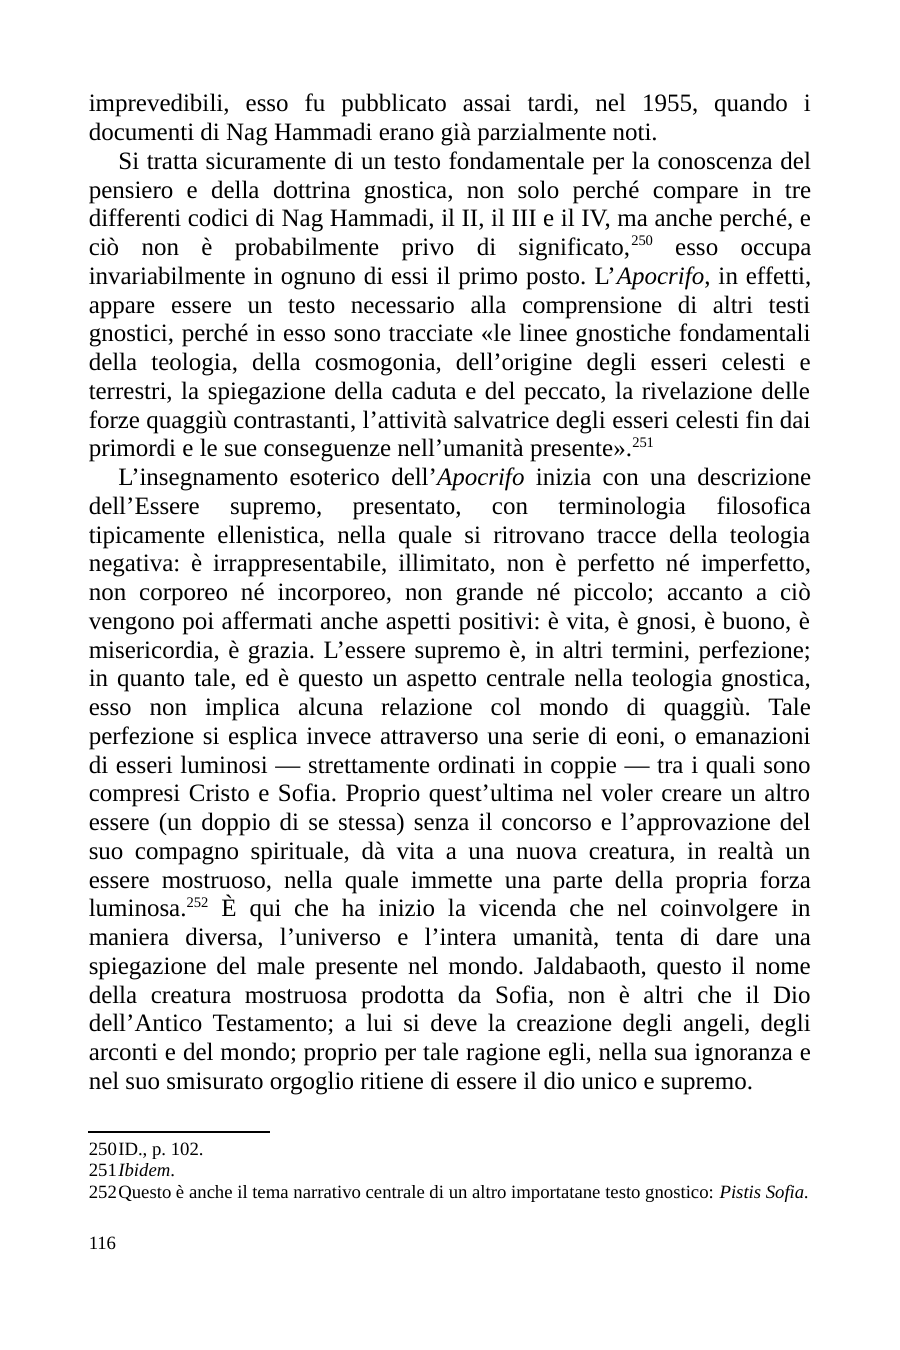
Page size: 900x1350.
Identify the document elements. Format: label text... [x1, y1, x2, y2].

text Ibidem. [88, 1159, 811, 1181]
text ID., p. 102. [88, 1138, 811, 1159]
text Si tratta sicuramente di un testo fondamentale per la conoscenza del pensiero e della dottrina gnostica, non solo perché compare in tre differenti codici di Nag Hammadi, il II, il III e il IV, ma anche perché, e ciò non è probabilmente privo di significato, esso occupa invariabilmente in ognuno di essi il primo posto. L’Apocrifo, in effetti, appare essere un testo necessario alla comprensione di altri testi gnostici, perché in esso sono tracciate «le linee gnostiche fondamentali della teologia, della cosmogonia, dell’origine degli esseri celesti e terrestri, la spiegazione della caduta e del peccato, la rivelazione delle forze quaggiù contrastanti, l’attività salvatrice degli esseri celesti fin dai primordi e le sue conseguenze nell’umanità presente». [88, 146, 811, 462]
text Questo è anche il tema narrativo centrale di un altro importatane testo gnostico: Pistis Sofia. [88, 1181, 811, 1202]
text L’insegnamento esoterico dell’Apocrifo inizia con una descrizione dell’Essere supremo, presentato, con terminologia filosofica tipicamente ellenistica, nella quale si ritrovano tracce della teologia negativa: è irrappresentabile, illimitato, non è perfetto né imperfetto, non corporeo né incorporeo, non grande né piccolo; accanto a ciò vengono poi affermati anche aspetti positivi: è vita, è gnosi, è buono, è misericordia, è grazia. L’essere supremo è, in altri termini, perfezione; in quanto tale, ed è questo un aspetto centrale nella teologia gnostica, esso non implica alcuna relazione col mondo di quaggiù. Tale perfezione si esplica invece attraverso una serie di eoni, o emanazioni di esseri luminosi — strettamente ordinati in coppie — tra i quali sono compresi Cristo e Sofia. Proprio quest’ultima nel voler creare un altro essere (un doppio di se stessa) senza il concorso e l’approvazione del suo compagno spirituale, dà vita a una nuova creatura, in realtà un essere mostruoso, nella quale immette una parte della propria forza luminosa. È qui che ha inizio la vicenda che nel coinvolgere in maniera diversa, l’universo e l’intera umanità, tenta di dare una spiegazione del male presente nel mondo. Jaldabaoth, questo il nome della creatura mostruosa prodotta da Sofia, non è altri che il Dio dell’Antico Testamento; a lui si deve la creazione degli angeli, degli arconti e del mondo; proprio per tale ragione egli, nella sua ignoranza e nel suo smisurato orgoglio ritiene di essere il dio unico e supremo. [88, 462, 811, 1095]
text imprevedibili, esso fu pubblicato assai tardi, nel 1955, quando i documenti di Nag Hammadi erano già parzialmente noti. [88, 88, 811, 146]
